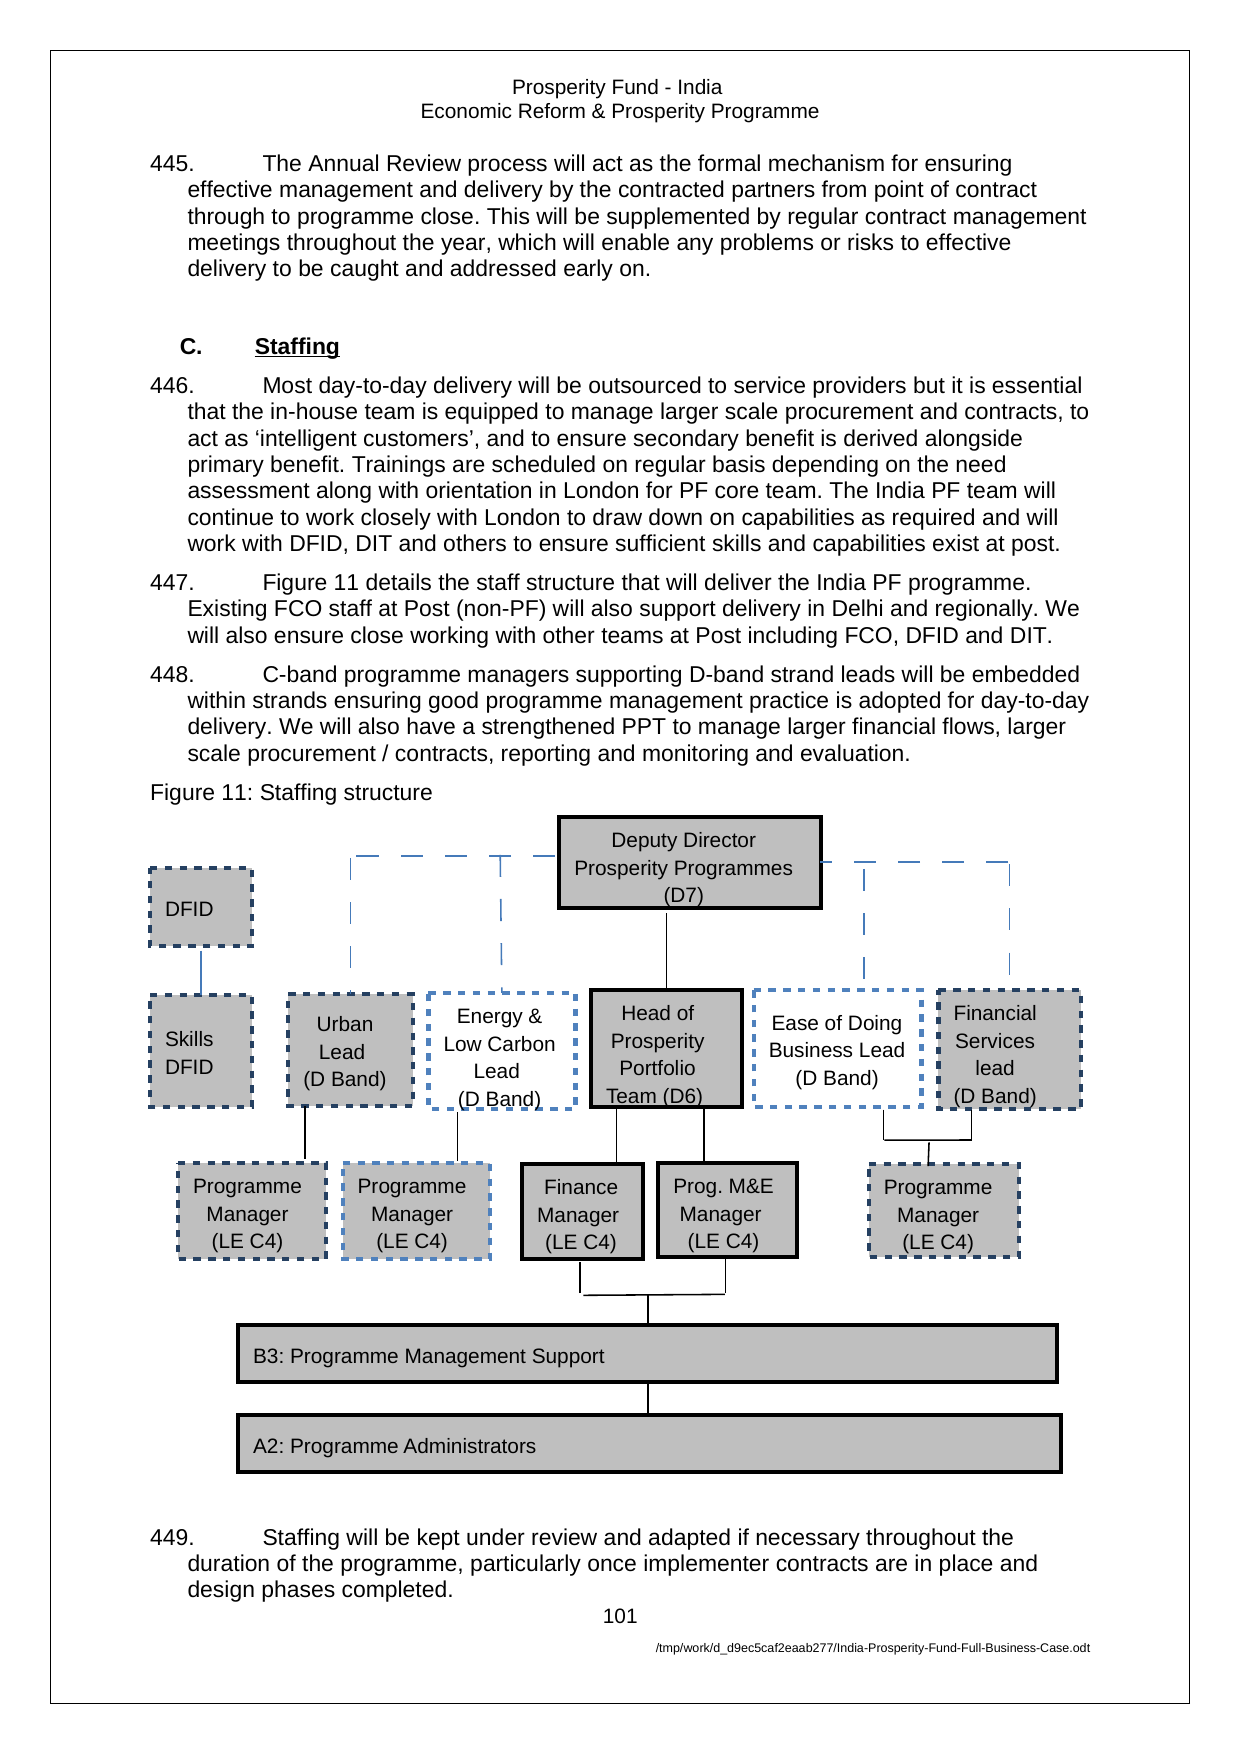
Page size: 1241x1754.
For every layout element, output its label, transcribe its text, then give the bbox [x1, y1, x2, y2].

subtitle Staffing [179, 333, 1090, 359]
list Most day-to-day delivery will be outsourced to service providers but it is essential that the in-house team is equipped to manage larger scale procurement and contracts, to act as ‘intelligent customers’, and to ensure secondary benefit is derived alongside primary benefit. Trainings are scheduled on regular basis depending on the need assessment along with orientation in London for PF core team. The India PF team will continue to work closely with London to draw down on capabilities as required and will work with DFID, DIT and others to ensure sufficient skills and capabilities exist at post. [150, 372, 1090, 556]
list C-band programme managers supporting D-band strand leads will be embedded within strands ensuring good programme management practice is adopted for day-to-day delivery. We will also have a strengthened PPT to manage larger financial flows, larger scale procurement / contracts, reporting and monitoring and evaluation. [150, 661, 1090, 766]
list Staffing will be kept under review and adapted if necessary throughout the duration of the programme, particularly once implementer contracts are in place and design phases completed. [150, 1523, 1090, 1603]
text Figure 11: Staffing structure [150, 778, 1090, 805]
list The Annual Review process will act as the formal mechanism for ensuring effective management and delivery by the contracted partners from point of contract through to programme close. This will be supplemented by regular contract management meetings throughout the year, which will enable any problems or risks to effective delivery to be caught and addressed early on. [150, 150, 1090, 282]
list Figure 11 details the staff structure that will deliver the India PF programme. Existing FCO staff at Post (non-PF) will also support delivery in Delhi and regionally. We will also ensure close working with other teams at Post including FCO, DFID and DIT. [150, 569, 1090, 648]
